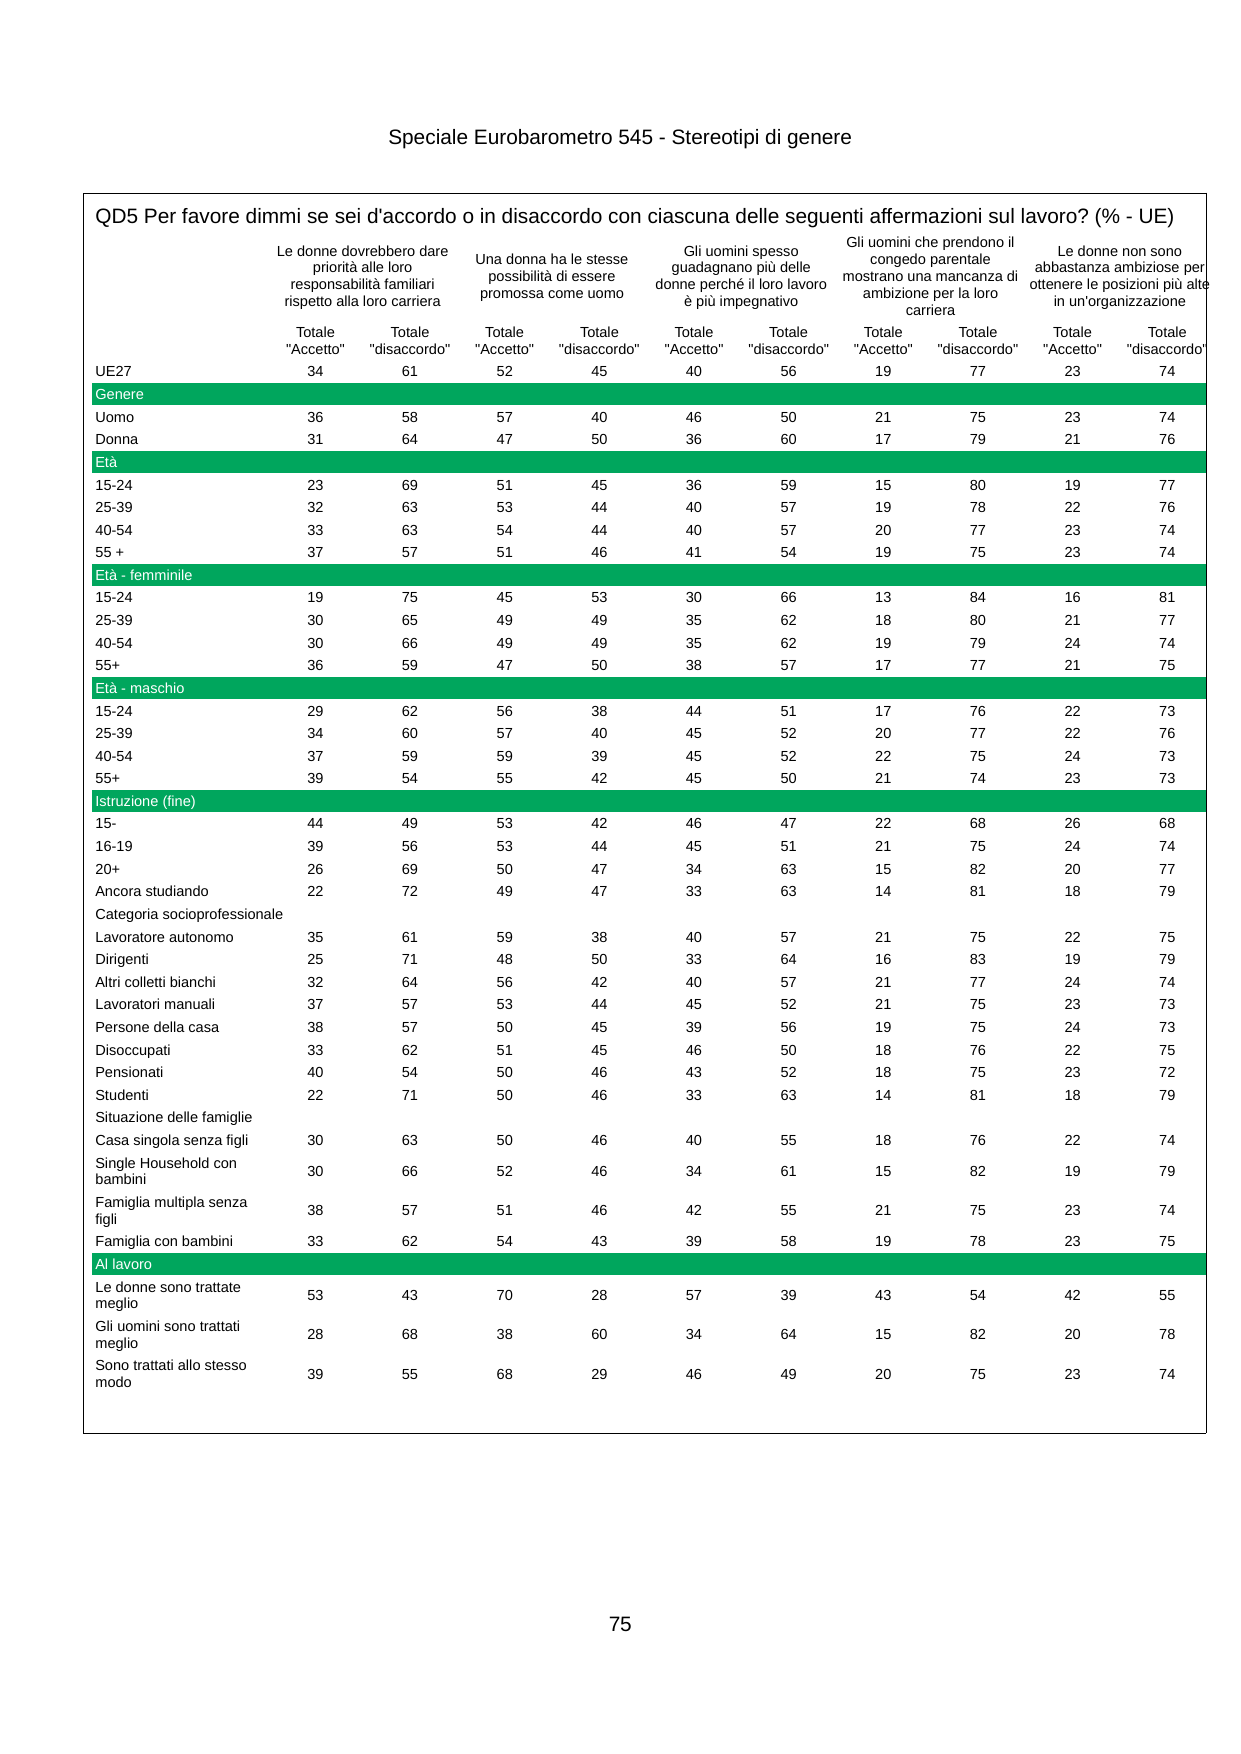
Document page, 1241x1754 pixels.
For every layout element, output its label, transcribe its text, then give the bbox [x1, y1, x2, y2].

table_cell 53 [552, 586, 646, 609]
table_cell 42 [552, 812, 646, 835]
table_cell 30 [646, 586, 741, 609]
table_cell Una donna ha le stesse possibilità di essere promossa come uomo [457, 231, 646, 321]
table_cell 35 [268, 925, 362, 948]
table_cell 59 [741, 473, 836, 496]
table_cell 25-39 [92, 496, 268, 518]
table_cell 40-54 [92, 519, 268, 541]
table_cell 49 [552, 609, 646, 631]
table_cell 22 [1025, 925, 1120, 948]
table_cell 43 [552, 1230, 646, 1253]
table_cell 36 [646, 473, 741, 496]
table_cell 18 [836, 1129, 930, 1151]
table_cell 36 [268, 654, 362, 677]
table_cell 73 [1120, 1016, 1206, 1038]
table_cell 15-24 [92, 473, 268, 496]
table_cell 47 [457, 428, 552, 451]
table_cell Totale "Accetto" [646, 321, 741, 360]
table_cell 53 [268, 1275, 362, 1315]
table_cell 51 [457, 541, 552, 564]
table_cell 50 [457, 1016, 552, 1038]
table_cell 45 [552, 473, 646, 496]
table_header QD5 Per favore dimmi se sei d'accordo o in disaccordo con ciascuna delle seguenti affermazioni sul lavoro? (% - UE) [92, 201, 1206, 231]
table_cell 23 [1025, 767, 1120, 790]
table_cell 57 [457, 722, 552, 744]
table_cell 81 [930, 880, 1025, 903]
table_cell 34 [646, 858, 741, 880]
table_cell 40 [646, 496, 741, 518]
table_cell 77 [1120, 609, 1206, 631]
table_cell 16 [1025, 586, 1120, 609]
table_cell 77 [930, 971, 1025, 993]
table_cell 20 [836, 1354, 930, 1393]
table_cell 33 [646, 880, 741, 903]
table_cell 74 [1120, 405, 1206, 428]
table_cell 39 [268, 767, 362, 790]
table_cell 24 [1025, 971, 1120, 993]
table_cell 54 [363, 767, 457, 790]
table_cell [92, 321, 268, 360]
table_cell 15- [92, 812, 268, 835]
table_cell 26 [1025, 812, 1120, 835]
table_cell 50 [552, 948, 646, 971]
table_cell 45 [457, 586, 552, 609]
table_cell 22 [1025, 1038, 1120, 1061]
table_cell 22 [1025, 496, 1120, 518]
table_cell Dirigenti [92, 948, 268, 971]
table_cell 34 [646, 1315, 741, 1354]
table_cell 60 [741, 428, 836, 451]
table_cell 74 [1120, 519, 1206, 541]
table_cell 20 [836, 519, 930, 541]
table_cell 76 [930, 1129, 1025, 1151]
table_cell 66 [363, 1151, 457, 1191]
table_cell 65 [363, 609, 457, 631]
table_cell 18 [836, 1038, 930, 1061]
table_cell 35 [646, 609, 741, 631]
table_cell 60 [552, 1315, 646, 1354]
table_cell 77 [1120, 473, 1206, 496]
table_cell 25 [268, 948, 362, 971]
table_cell 75 [930, 745, 1025, 767]
table_cell 46 [552, 1129, 646, 1151]
table_cell 77 [930, 654, 1025, 677]
table_cell 57 [457, 405, 552, 428]
table_cell 22 [268, 1084, 362, 1106]
table_cell 62 [741, 609, 836, 631]
table_cell 81 [930, 1084, 1025, 1106]
table_cell 69 [363, 473, 457, 496]
table_cell 21 [836, 1191, 930, 1230]
table_cell 29 [552, 1354, 646, 1393]
table_cell 18 [836, 1061, 930, 1083]
table_cell 46 [552, 1191, 646, 1230]
table_cell 43 [836, 1275, 930, 1315]
table_cell 56 [457, 971, 552, 993]
table_cell 15 [836, 858, 930, 880]
table_cell Totale "disaccordo" [363, 321, 457, 360]
table_cell Altri colletti bianchi [92, 971, 268, 993]
table_cell 55 [741, 1129, 836, 1151]
table_cell 63 [741, 1084, 836, 1106]
table_cell 68 [363, 1315, 457, 1354]
table_cell Donna [92, 428, 268, 451]
table_cell 52 [741, 993, 836, 1016]
table_cell 19 [836, 541, 930, 564]
table_cell 74 [1120, 541, 1206, 564]
table_cell 50 [457, 1129, 552, 1151]
table_cell 30 [268, 631, 362, 654]
table_cell 50 [741, 1038, 836, 1061]
table_cell 19 [836, 631, 930, 654]
table_cell 23 [1025, 993, 1120, 1016]
table_cell 63 [741, 858, 836, 880]
table_cell 46 [646, 812, 741, 835]
table_cell 57 [363, 993, 457, 1016]
table_cell 33 [268, 1038, 362, 1061]
table_cell 44 [552, 496, 646, 518]
table_cell 57 [741, 496, 836, 518]
table_cell 50 [457, 1061, 552, 1083]
table_cell 74 [1120, 835, 1206, 857]
table_cell Famiglia con bambini [92, 1230, 268, 1253]
table_cell 40 [646, 925, 741, 948]
table_cell 63 [363, 519, 457, 541]
table_cell 42 [646, 1191, 741, 1230]
table_cell Le donne non sono abbastanza ambiziose per ottenere le posizioni più alte in un'organizzazione [1025, 231, 1206, 321]
table_cell 74 [930, 767, 1025, 790]
table_cell 18 [1025, 880, 1120, 903]
table_cell 24 [1025, 631, 1120, 654]
table_cell Età - femminile [92, 564, 1206, 586]
table_cell 23 [1025, 360, 1120, 383]
table_cell Famiglia multipla senza figli [92, 1191, 268, 1230]
table_cell 57 [363, 1016, 457, 1038]
table_cell 44 [552, 993, 646, 1016]
table_cell 20+ [92, 858, 268, 880]
table_cell Totale "Accetto" [1025, 321, 1120, 360]
table_cell 57 [741, 925, 836, 948]
table_cell 29 [268, 699, 362, 722]
table_cell 19 [836, 496, 930, 518]
table_cell 38 [457, 1315, 552, 1354]
table_cell 73 [1120, 993, 1206, 1016]
table_cell Le donne sono trattate meglio [92, 1275, 268, 1315]
table_cell 40 [646, 971, 741, 993]
table_cell 45 [646, 835, 741, 857]
table_cell 33 [646, 948, 741, 971]
table_cell 63 [741, 880, 836, 903]
table_cell 21 [836, 835, 930, 857]
table_cell 14 [836, 880, 930, 903]
table_cell Gli uomini sono trattati meglio [92, 1315, 268, 1354]
table_cell 38 [268, 1016, 362, 1038]
table_cell Disoccupati [92, 1038, 268, 1061]
table_cell 22 [836, 745, 930, 767]
table_cell 23 [1025, 541, 1120, 564]
table_cell 15 [836, 473, 930, 496]
table_cell 50 [741, 405, 836, 428]
table_cell 19 [1025, 473, 1120, 496]
table_cell 54 [457, 1230, 552, 1253]
table_cell 39 [646, 1230, 741, 1253]
table_cell 36 [268, 405, 362, 428]
table_cell 50 [457, 858, 552, 880]
table_cell 46 [552, 1061, 646, 1083]
table_cell 17 [836, 654, 930, 677]
table_cell 20 [1025, 1315, 1120, 1354]
table_cell 75 [930, 835, 1025, 857]
table_cell 46 [646, 1354, 741, 1393]
table_cell 28 [552, 1275, 646, 1315]
table_cell 78 [930, 496, 1025, 518]
table_cell Età - maschio [92, 677, 1206, 699]
table_cell Uomo [92, 405, 268, 428]
table_cell 38 [646, 654, 741, 677]
table_cell 50 [741, 767, 836, 790]
table_cell 19 [268, 586, 362, 609]
table_cell 54 [363, 1061, 457, 1083]
table_cell 21 [836, 405, 930, 428]
table_cell 56 [741, 1016, 836, 1038]
table_cell 57 [646, 1275, 741, 1315]
table_cell 62 [363, 1230, 457, 1253]
table_cell 33 [268, 1230, 362, 1253]
table_cell 25-39 [92, 722, 268, 744]
table_cell 16 [836, 948, 930, 971]
table_cell 75 [930, 541, 1025, 564]
table_cell 55+ [92, 654, 268, 677]
table_cell 64 [363, 971, 457, 993]
table_cell 51 [457, 1038, 552, 1061]
table_cell 40 [646, 519, 741, 541]
table_cell [92, 231, 268, 321]
table_cell 45 [552, 1038, 646, 1061]
table_cell 57 [363, 1191, 457, 1230]
table_cell 17 [836, 699, 930, 722]
table_cell 68 [930, 812, 1025, 835]
table_cell 24 [1025, 835, 1120, 857]
table_cell 59 [363, 745, 457, 767]
table_cell 54 [741, 541, 836, 564]
table_cell 74 [1120, 1191, 1206, 1230]
table_cell 83 [930, 948, 1025, 971]
table_cell Totale "Accetto" [836, 321, 930, 360]
table_cell 75 [1120, 1038, 1206, 1061]
table_cell 40 [268, 1061, 362, 1083]
table_cell 38 [552, 699, 646, 722]
table_cell 15-24 [92, 699, 268, 722]
table_cell Situazione delle famiglie [92, 1106, 1206, 1129]
table_cell 59 [363, 654, 457, 677]
table_cell 40 [552, 405, 646, 428]
table_cell 57 [741, 519, 836, 541]
table_cell 40-54 [92, 631, 268, 654]
table_cell Gli uomini spesso guadagnano più delle donne perché il loro lavoro è più impegnativo [646, 231, 836, 321]
table_cell 40 [552, 722, 646, 744]
table_cell 37 [268, 745, 362, 767]
table_cell 21 [836, 993, 930, 1016]
table_cell 62 [363, 1038, 457, 1061]
table_cell 64 [363, 428, 457, 451]
table_cell 56 [741, 360, 836, 383]
table_cell 22 [268, 880, 362, 903]
table_cell 75 [930, 1016, 1025, 1038]
table_cell 59 [457, 745, 552, 767]
table_cell 63 [363, 1129, 457, 1151]
table_cell 21 [1025, 428, 1120, 451]
table_cell 44 [646, 699, 741, 722]
table_cell 49 [457, 609, 552, 631]
table_cell 18 [836, 609, 930, 631]
table_cell 75 [1120, 925, 1206, 948]
table_cell 37 [268, 541, 362, 564]
table_cell 80 [930, 473, 1025, 496]
table_cell 22 [1025, 1129, 1120, 1151]
table_cell 19 [1025, 1151, 1120, 1191]
table_cell 74 [1120, 971, 1206, 993]
table_cell 25-39 [92, 609, 268, 631]
table_cell Pensionati [92, 1061, 268, 1083]
table_cell 17 [836, 428, 930, 451]
table_cell Totale "Accetto" [457, 321, 552, 360]
table_cell 44 [552, 519, 646, 541]
table_cell 39 [552, 745, 646, 767]
table_cell 82 [930, 1315, 1025, 1354]
table_cell 75 [930, 1061, 1025, 1083]
table_cell 21 [1025, 609, 1120, 631]
table_cell 78 [1120, 1315, 1206, 1354]
table_cell 34 [646, 1151, 741, 1191]
table_cell 61 [363, 925, 457, 948]
table_cell 55 + [92, 541, 268, 564]
table_cell 84 [930, 586, 1025, 609]
table_cell 19 [1025, 948, 1120, 971]
table_cell 75 [363, 586, 457, 609]
table_cell 38 [552, 925, 646, 948]
table_cell 28 [268, 1315, 362, 1354]
table_cell 76 [1120, 722, 1206, 744]
table_cell 68 [457, 1354, 552, 1393]
table_cell 32 [268, 971, 362, 993]
table_cell 58 [741, 1230, 836, 1253]
table_cell Lavoratori manuali [92, 993, 268, 1016]
table_cell 21 [836, 925, 930, 948]
table_cell 40-54 [92, 745, 268, 767]
table_cell 43 [363, 1275, 457, 1315]
table_cell 73 [1120, 767, 1206, 790]
table_cell 39 [268, 835, 362, 857]
table_cell Studenti [92, 1084, 268, 1106]
table_cell 18 [1025, 1084, 1120, 1106]
table_cell 21 [836, 971, 930, 993]
table_cell 23 [1025, 1354, 1120, 1393]
table_cell 30 [268, 609, 362, 631]
table_cell Casa singola senza figli [92, 1129, 268, 1151]
table_cell 57 [741, 654, 836, 677]
table_cell 62 [741, 631, 836, 654]
table_cell 32 [268, 496, 362, 518]
table_cell 51 [741, 699, 836, 722]
table_cell 46 [552, 541, 646, 564]
table_cell 55 [741, 1191, 836, 1230]
table_cell Le donne dovrebbero dare priorità alle loro responsabilità familiari rispetto alla loro carriera [268, 231, 457, 321]
table_cell 76 [930, 1038, 1025, 1061]
table_cell Totale "disaccordo" [552, 321, 646, 360]
table_cell 41 [646, 541, 741, 564]
table_cell 30 [268, 1129, 362, 1151]
table_cell 74 [1120, 360, 1206, 383]
table_cell 47 [552, 880, 646, 903]
table_cell 50 [552, 428, 646, 451]
table_cell 42 [552, 971, 646, 993]
table_cell 52 [457, 1151, 552, 1191]
table_cell 15-24 [92, 586, 268, 609]
table_cell 45 [552, 360, 646, 383]
table_cell 22 [1025, 722, 1120, 744]
table_cell 69 [363, 858, 457, 880]
table_cell 62 [363, 699, 457, 722]
table_cell 23 [1025, 1230, 1120, 1253]
table_cell 74 [1120, 1129, 1206, 1151]
table_cell 51 [741, 835, 836, 857]
table_cell 74 [1120, 631, 1206, 654]
table_cell 33 [646, 1084, 741, 1106]
table_cell 56 [457, 699, 552, 722]
table_cell 23 [268, 473, 362, 496]
table_cell 73 [1120, 699, 1206, 722]
table_cell 53 [457, 496, 552, 518]
table_cell 58 [363, 405, 457, 428]
table_cell 71 [363, 1084, 457, 1106]
table_cell 13 [836, 586, 930, 609]
table_cell 45 [646, 745, 741, 767]
table_cell 49 [552, 631, 646, 654]
table_cell 80 [930, 609, 1025, 631]
table_cell 53 [457, 993, 552, 1016]
table_cell 45 [552, 1016, 646, 1038]
table_cell 79 [1120, 1084, 1206, 1106]
table_cell 74 [1120, 1354, 1206, 1393]
table_cell 35 [646, 631, 741, 654]
table_cell 79 [1120, 948, 1206, 971]
table_cell 46 [646, 1038, 741, 1061]
table_cell 22 [1025, 699, 1120, 722]
table_cell Ancora studiando [92, 880, 268, 903]
table_cell 70 [457, 1275, 552, 1315]
table_cell UE27 [92, 360, 268, 383]
table_cell 40 [646, 1129, 741, 1151]
table_cell 15 [836, 1315, 930, 1354]
table_cell 55 [1120, 1275, 1206, 1315]
table_cell 23 [1025, 1191, 1120, 1230]
table_cell Lavoratore autonomo [92, 925, 268, 948]
table_cell 47 [552, 858, 646, 880]
table_cell 75 [930, 1354, 1025, 1393]
table_cell 54 [457, 519, 552, 541]
table_cell 73 [1120, 745, 1206, 767]
table_cell 19 [836, 1230, 930, 1253]
table_cell 51 [457, 473, 552, 496]
table_cell Categoria socioprofessionale [92, 903, 1206, 925]
table_cell 49 [457, 631, 552, 654]
table_cell 49 [363, 812, 457, 835]
table_cell 21 [1025, 654, 1120, 677]
table_cell 72 [1120, 1061, 1206, 1083]
table_cell 63 [363, 496, 457, 518]
table_cell Genere [92, 383, 1206, 405]
table_cell 52 [741, 722, 836, 744]
table_cell 79 [930, 631, 1025, 654]
table_cell 22 [836, 812, 930, 835]
table_cell 46 [552, 1151, 646, 1191]
table_cell 16-19 [92, 835, 268, 857]
table_cell 71 [363, 948, 457, 971]
table_cell 50 [457, 1084, 552, 1106]
table_cell 24 [1025, 1016, 1120, 1038]
table_cell 39 [268, 1354, 362, 1393]
table_cell 77 [1120, 858, 1206, 880]
table_cell 45 [646, 767, 741, 790]
table_cell 51 [457, 1191, 552, 1230]
table_cell 50 [552, 654, 646, 677]
table_cell 52 [741, 1061, 836, 1083]
table_cell 34 [268, 360, 362, 383]
table_cell 55 [363, 1354, 457, 1393]
table_cell 15 [836, 1151, 930, 1191]
table_cell Sono trattati allo stesso modo [92, 1354, 268, 1393]
table_cell Gli uomini che prendono il congedo parentale mostrano una mancanza di ambizione per la loro carriera [836, 231, 1025, 321]
table_cell 24 [1025, 745, 1120, 767]
table_cell 75 [930, 405, 1025, 428]
table_cell 55+ [92, 767, 268, 790]
table_cell 20 [1025, 858, 1120, 880]
table_cell 23 [1025, 1061, 1120, 1083]
table_cell 34 [268, 722, 362, 744]
table_cell 75 [1120, 654, 1206, 677]
table_cell 52 [457, 360, 552, 383]
table_cell 77 [930, 519, 1025, 541]
table_cell 79 [930, 428, 1025, 451]
table_cell 72 [363, 880, 457, 903]
table_cell Totale "Accetto" [268, 321, 362, 360]
table_cell 76 [1120, 428, 1206, 451]
table_cell Totale "disaccordo" [930, 321, 1025, 360]
table_cell 57 [741, 971, 836, 993]
table_cell 47 [741, 812, 836, 835]
table_cell 45 [646, 993, 741, 1016]
table_cell 38 [268, 1191, 362, 1230]
table_cell 75 [930, 993, 1025, 1016]
table_cell 81 [1120, 586, 1206, 609]
table_cell 44 [552, 835, 646, 857]
table_cell 45 [646, 722, 741, 744]
table_cell 49 [741, 1354, 836, 1393]
table_cell 37 [268, 993, 362, 1016]
table_cell 75 [930, 925, 1025, 948]
table_cell Single Household con bambini [92, 1151, 268, 1191]
table_cell 44 [268, 812, 362, 835]
table_cell 36 [646, 428, 741, 451]
table_cell 66 [741, 586, 836, 609]
table_cell 54 [930, 1275, 1025, 1315]
table_cell 46 [646, 405, 741, 428]
table_cell Totale "disaccordo" [741, 321, 836, 360]
table_cell 66 [363, 631, 457, 654]
table_cell 49 [457, 880, 552, 903]
table_cell 23 [1025, 405, 1120, 428]
table_cell 31 [268, 428, 362, 451]
table_cell 26 [268, 858, 362, 880]
table_cell 19 [836, 360, 930, 383]
table_cell 79 [1120, 880, 1206, 903]
table_cell 42 [1025, 1275, 1120, 1315]
table_cell 47 [457, 654, 552, 677]
table_cell 23 [1025, 519, 1120, 541]
table_cell 64 [741, 1315, 836, 1354]
table_cell 46 [552, 1084, 646, 1106]
table_cell 43 [646, 1061, 741, 1083]
table_cell Istruzione (fine) [92, 790, 1206, 812]
table_cell 33 [268, 519, 362, 541]
table_cell 61 [741, 1151, 836, 1191]
table_cell 21 [836, 767, 930, 790]
table_cell 61 [363, 360, 457, 383]
table_cell 40 [646, 360, 741, 383]
table_cell 20 [836, 722, 930, 744]
table_cell Persone della casa [92, 1016, 268, 1038]
table_cell 52 [741, 745, 836, 767]
table_cell 60 [363, 722, 457, 744]
table_cell Al lavoro [92, 1253, 1206, 1275]
table_cell 39 [646, 1016, 741, 1038]
table_cell Età [92, 451, 1206, 473]
table_cell 48 [457, 948, 552, 971]
table_cell 77 [930, 722, 1025, 744]
table_cell 59 [457, 925, 552, 948]
table_cell 64 [741, 948, 836, 971]
table_cell 30 [268, 1151, 362, 1191]
table_cell 56 [363, 835, 457, 857]
table_cell Totale "disaccordo" [1120, 321, 1206, 360]
table_cell 75 [930, 1191, 1025, 1230]
table_cell 14 [836, 1084, 930, 1106]
table_cell 79 [1120, 1151, 1206, 1191]
table_cell 82 [930, 858, 1025, 880]
table_cell 19 [836, 1016, 930, 1038]
table_cell 57 [363, 541, 457, 564]
table_cell 78 [930, 1230, 1025, 1253]
table_cell 76 [1120, 496, 1206, 518]
table_cell 53 [457, 812, 552, 835]
table_cell 55 [457, 767, 552, 790]
table_cell 39 [741, 1275, 836, 1315]
table_cell 77 [930, 360, 1025, 383]
table_cell 68 [1120, 812, 1206, 835]
table_cell 42 [552, 767, 646, 790]
table_cell 75 [1120, 1230, 1206, 1253]
table_cell 76 [930, 699, 1025, 722]
table_cell 82 [930, 1151, 1025, 1191]
table_cell 53 [457, 835, 552, 857]
